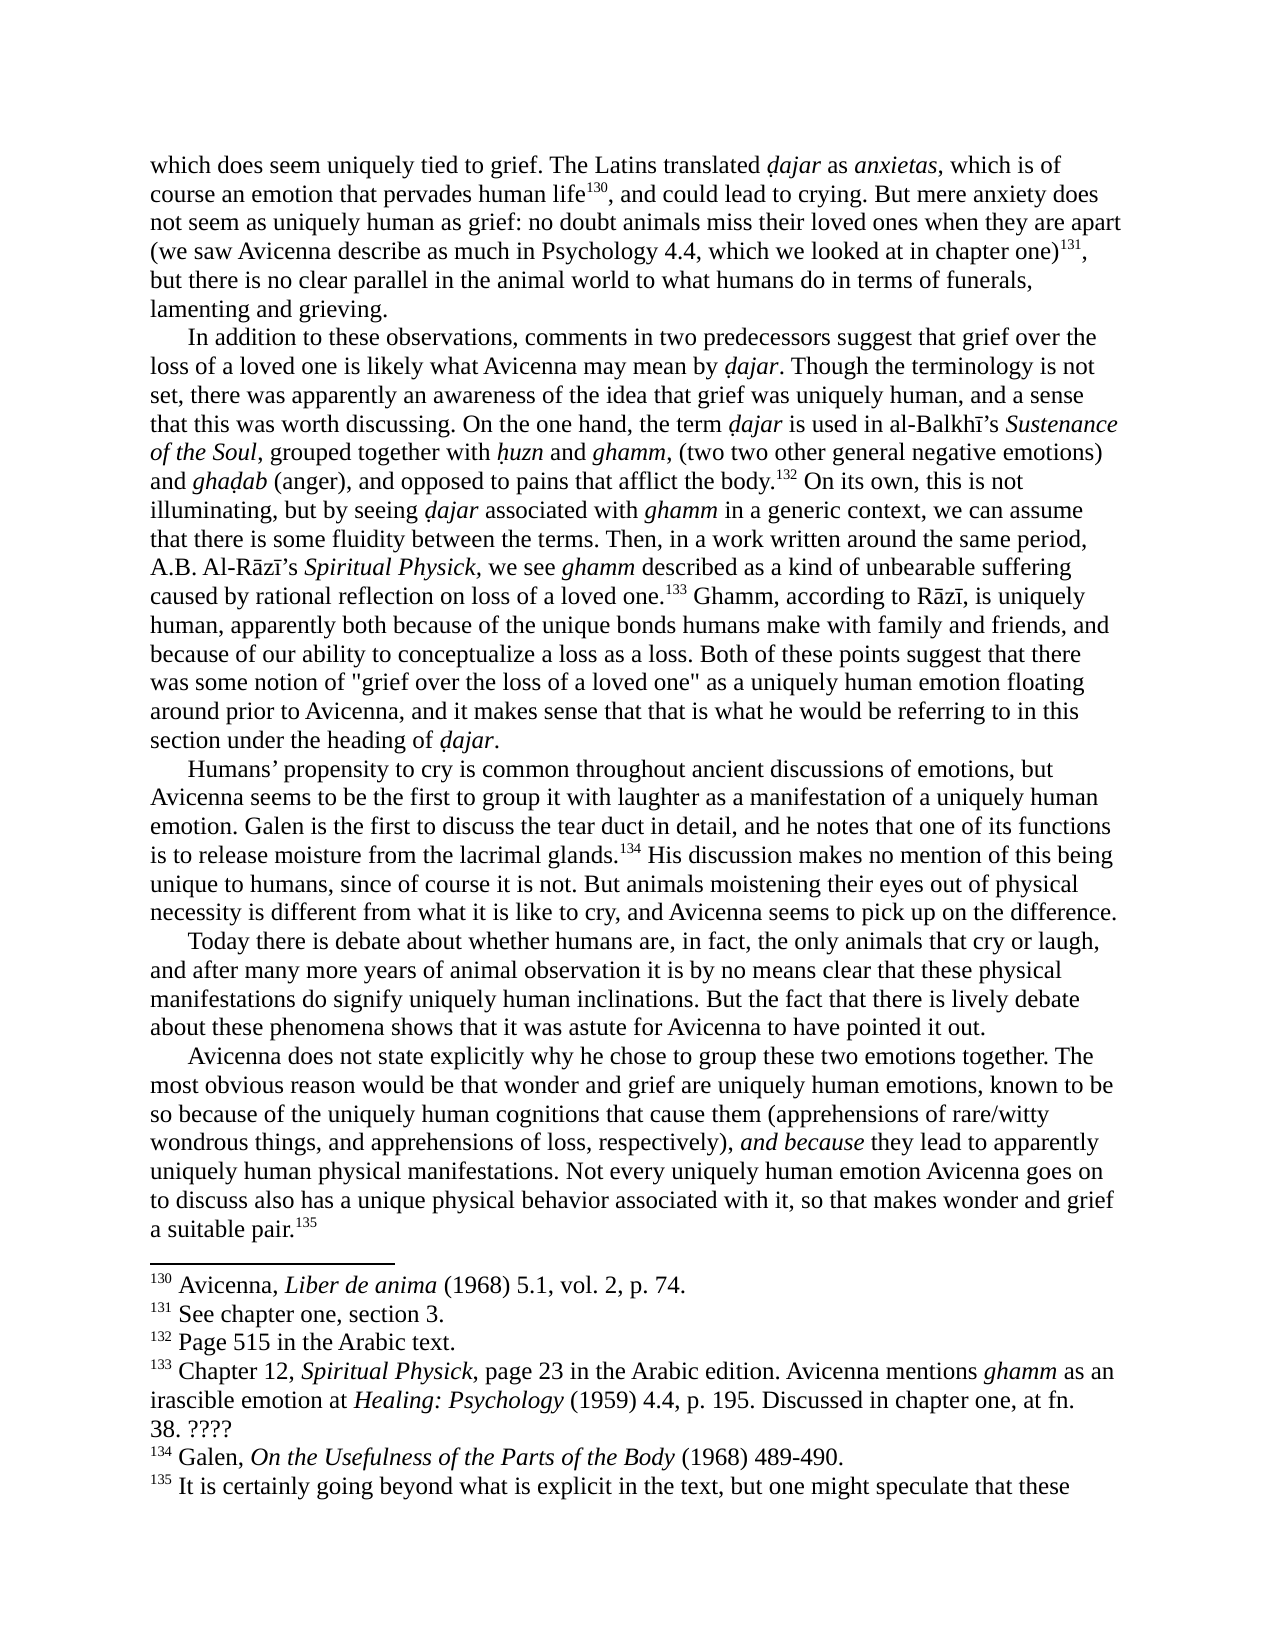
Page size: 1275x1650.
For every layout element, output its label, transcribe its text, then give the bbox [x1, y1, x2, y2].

text Today there is debate about whether humans are, in fact, the only animals that cry or laugh, and after many more years of animal observation it is by no means clear that these physical manifestations do signify uniquely human inclinations. But the fact that there is lively debate about these phenomena shows that it was astute for Avicenna to have pointed it out. [150, 926, 1125, 1041]
text Chapter 12, Spiritual Physick, page 23 in the Arabic edition. Avicenna mentions ghamm as an irascible emotion at Healing: Psychology (1959) 4.4, p. 195. Discussed in chapter one, at fn. 38. ???? [150, 1356, 1125, 1442]
text In addition to these observations, comments in two predecessors suggest that grief over the loss of a loved one is likely what Avicenna may mean by ḍajar. Though the terminology is not set, there was apparently an awareness of the idea that grief was uniquely human, and a sense that this was worth discussing. On the one hand, the term ḍajar is used in al-Balkhī’s Sustenance of the Soul, grouped together with ḥuzn and ghamm, (two two other general negative emotions) and ghaḍab (anger), and opposed to pains that afflict the body. On its own, this is not illuminating, but by seeing ḍajar associated with ghamm in a generic context, we can assume that there is some fluidity between the terms. Then, in a work written around the same period, A.B. Al-Rāzī’s Spiritual Physick, we see ghamm described as a kind of unbearable suffering caused by rational reflection on loss of a loved one. Ghamm, according to Rāzī, is uniquely human, apparently both because of the unique bonds humans make with family and friends, and because of our ability to conceptualize a loss as a loss. Both of these points suggest that there was some notion of "grief over the loss of a loved one" as a uniquely human emotion floating around prior to Avicenna, and it makes sense that that is what he would be referring to in this section under the heading of ḍajar. [150, 322, 1125, 754]
text Avicenna, Liber de anima (1968) 5.1, vol. 2, p. 74. [150, 1270, 1125, 1299]
text which does seem uniquely tied to grief. The Latins translated ḍajar as anxietas, which is of course an emotion that pervades human life, and could lead to crying. But mere anxiety does not seem as uniquely human as grief: no doubt animals miss their loved ones when they are apart (we saw Avicenna describe as much in Psychology 4.4, which we looked at in chapter one), but there is no clear parallel in the animal world to what humans do in terms of funerals, lamenting and grieving. [150, 150, 1125, 322]
text Humans’ propensity to cry is common throughout ancient discussions of emotions, but Avicenna seems to be the first to group it with laughter as a manifestation of a uniquely human emotion. Galen is the first to discuss the tear duct in detail, and he notes that one of its functions is to release moisture from the lacrimal glands. His discussion makes no mention of this being unique to humans, since of course it is not. But animals moistening their eyes out of physical necessity is different from what it is like to cry, and Avicenna seems to pick up on the difference. [150, 754, 1125, 926]
text Avicenna does not state explicitly why he chose to group these two emotions together. The most obvious reason would be that wonder and grief are uniquely human emotions, known to be so because of the uniquely human cognitions that cause them (apprehensions of rare/witty wondrous things, and apprehensions of loss, respectively), and because they lead to apparently uniquely human physical manifestations. Not every uniquely human emotion Avicenna goes on to discuss also has a unique physical behavior associated with it, so that makes wonder and grief a suitable pair. [150, 1041, 1125, 1242]
text See chapter one, section 3. [150, 1299, 1125, 1327]
text Galen, On the Usefulness of the Parts of the Body (1968) 489-490. [150, 1442, 1125, 1471]
text It is certainly going beyond what is explicit in the text, but one might speculate that these [150, 1471, 1125, 1500]
text Page 515 in the Arabic text. [150, 1327, 1125, 1356]
